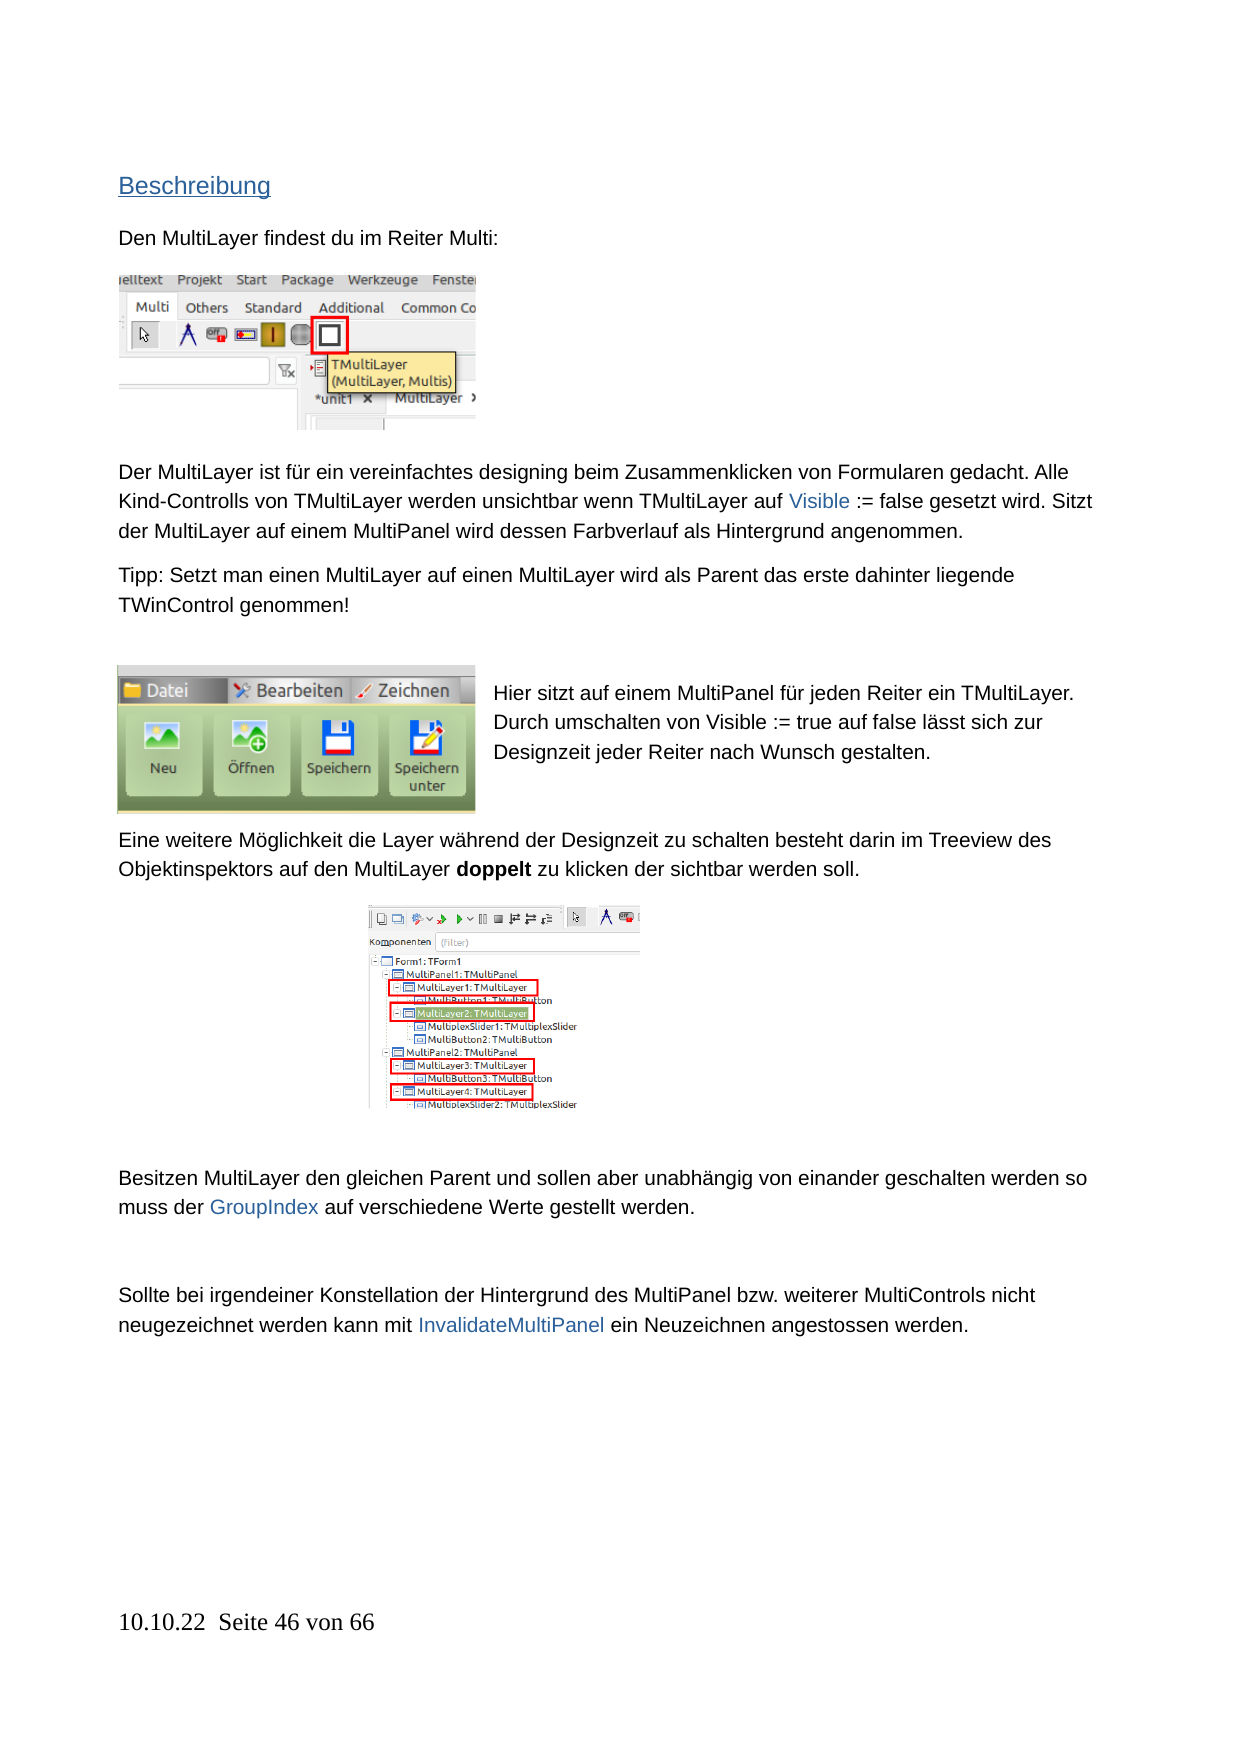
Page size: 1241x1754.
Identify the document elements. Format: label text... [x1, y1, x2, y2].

text Besitzen MultiLayer den gleichen Parent und sollen aber unabhängig von einander geschalten werden so muss der GroupIndex auf verschiedene Werte gestellt werden. [118, 1162, 1122, 1221]
text Der MultiLayer ist für ein vereinfachtes designing beim Zusammenklicken von Formularen gedacht. Alle Kind-Controlls von TMultiLayer werden unsichtbar wenn TMultiLayer auf Visible := false gesetzt wird. Sitzt der MultiLayer auf einem MultiPanel wird dessen Farbverlauf als Hintergrund angenommen. [118, 456, 1122, 544]
subtitle Beschreibung [118, 171, 1122, 200]
picture [117, 665, 476, 814]
text Den MultiLayer findest du im Reiter Multi: [118, 227, 1122, 250]
text Tipp: Setzt man einen MultiLayer auf einen MultiLayer wird als Parent das erste dahinter liegende TWinControl genommen! [118, 559, 1122, 618]
text Eine weitere Möglichkeit die Layer während der Designzeit zu schalten besteht darin im Treeview des Objektinspektors auf den MultiLayer doppelt zu klicken der sichtbar werden soll. [118, 824, 1122, 883]
picture [119, 275, 476, 430]
text Sollte bei irgendeiner Konstellation der Hintergrund des MultiPanel bzw. weiterer MultiControls nicht neugezeichnet werden kann mit InvalidateMultiPanel ein Neuzeichnen angestossen werden. [118, 1279, 1122, 1338]
picture [363, 900, 643, 1122]
text Hier sitzt auf einem MultiPanel für jeden Reiter ein TMultiLayer. Durch umschalten von Visible := true auf false lässt sich zur Designzeit jeder Reiter nach Wunsch gestalten. [476, 677, 1122, 765]
